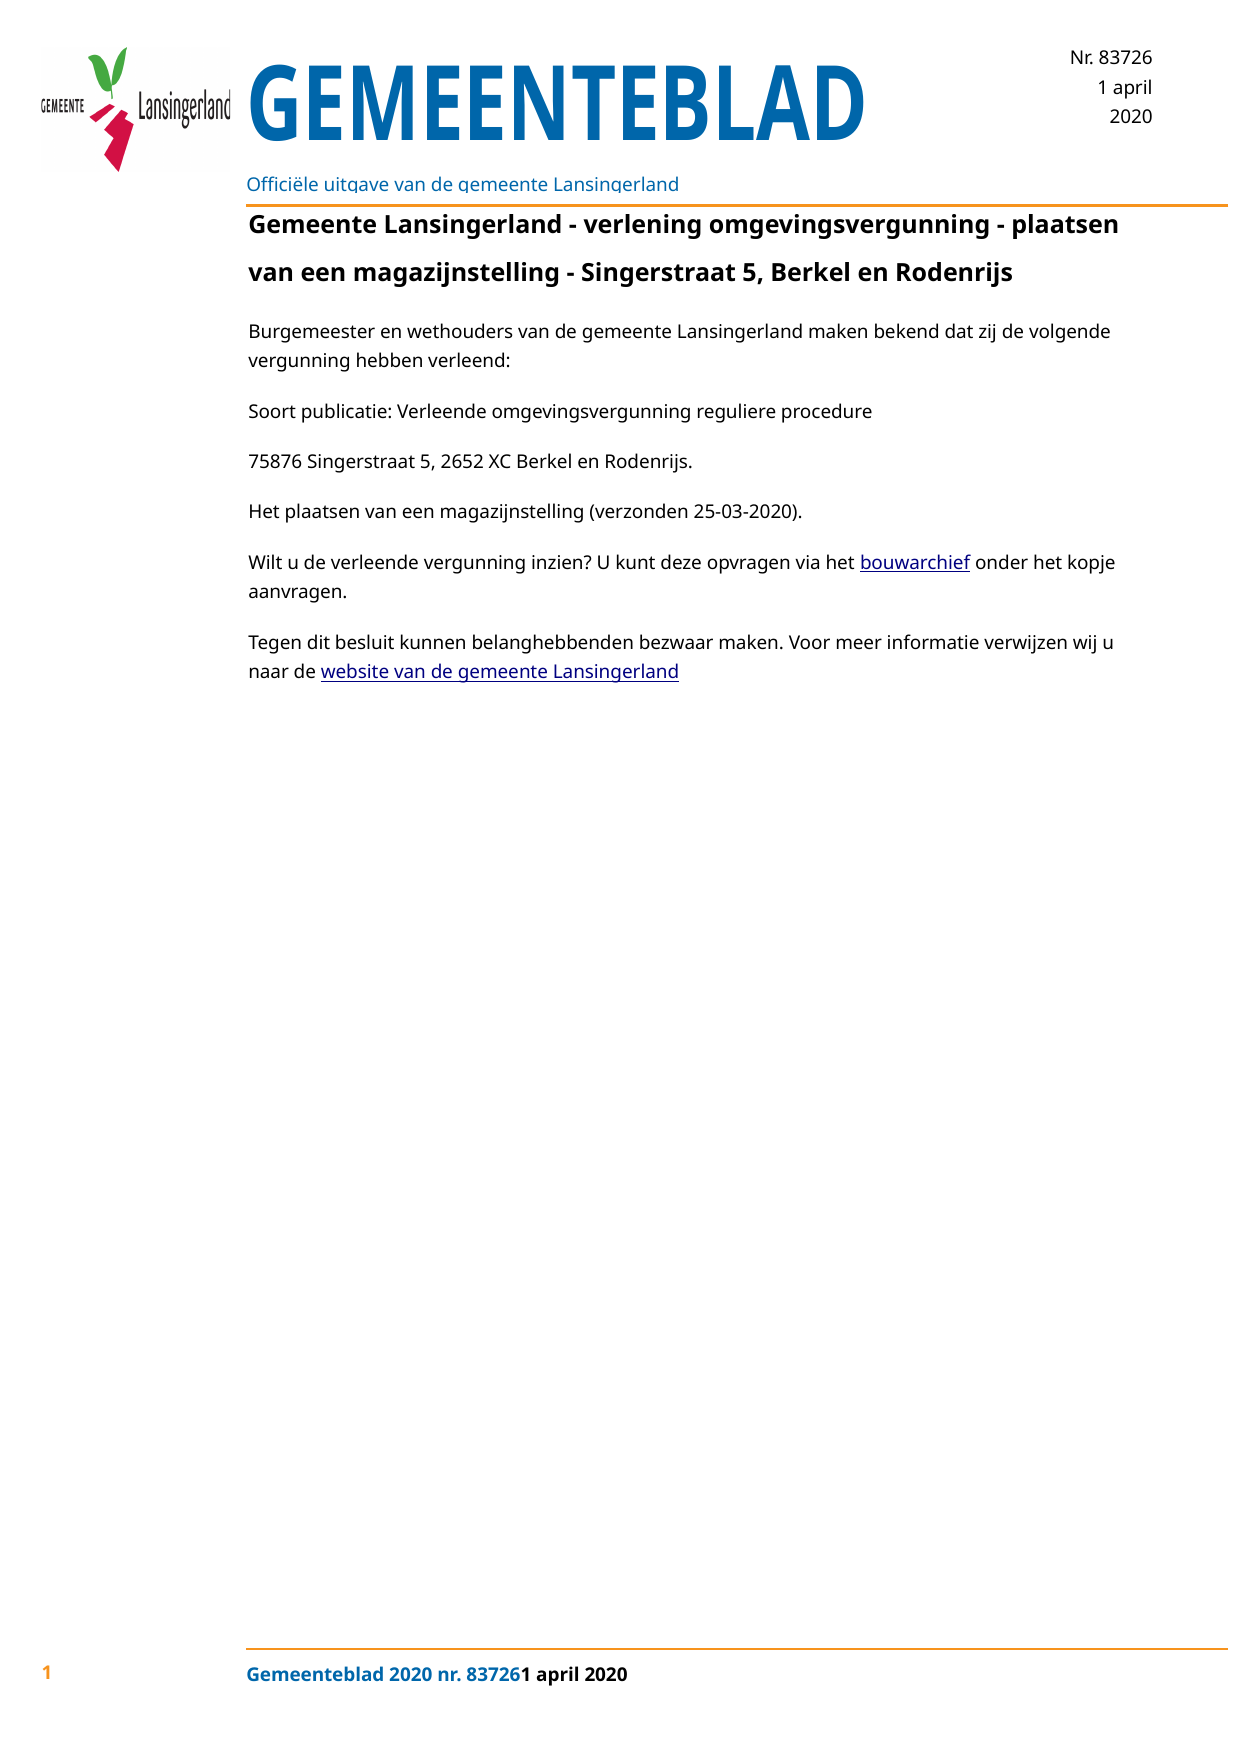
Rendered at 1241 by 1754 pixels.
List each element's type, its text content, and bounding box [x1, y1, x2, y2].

text Het plaatsen van een magazijnstelling (verzonden 25-03-2020). [248, 499, 1152, 524]
text 75876 Singerstraat 5, 2652 XC Berkel en Rodenrijs. [248, 448, 1152, 474]
text Soort publicatie: Verleende omgevingsvergunning reguliere procedure [248, 398, 1152, 424]
picture [41, 47, 231, 172]
text Wilt u de verleende vergunning inzien? U kunt deze opvragen via het bouwarchief onder het kopje aanvragen. [248, 549, 1152, 604]
text Burgemeester en wethouders van de gemeente Lansingerland maken bekend dat zij de volgende vergunning hebben verleend: [248, 318, 1152, 373]
text Tegen dit besluit kunnen belanghebbenden bezwaar maken. Voor meer informatie verwijzen wij u naar de website van de gemeente Lansingerland [248, 629, 1152, 684]
text Gemeente Lansingerland - verlening omgevingsvergunning - plaatsen van een magazijnstelling - Singerstraat 5, Berkel en Rodenrijs [248, 207, 1152, 288]
